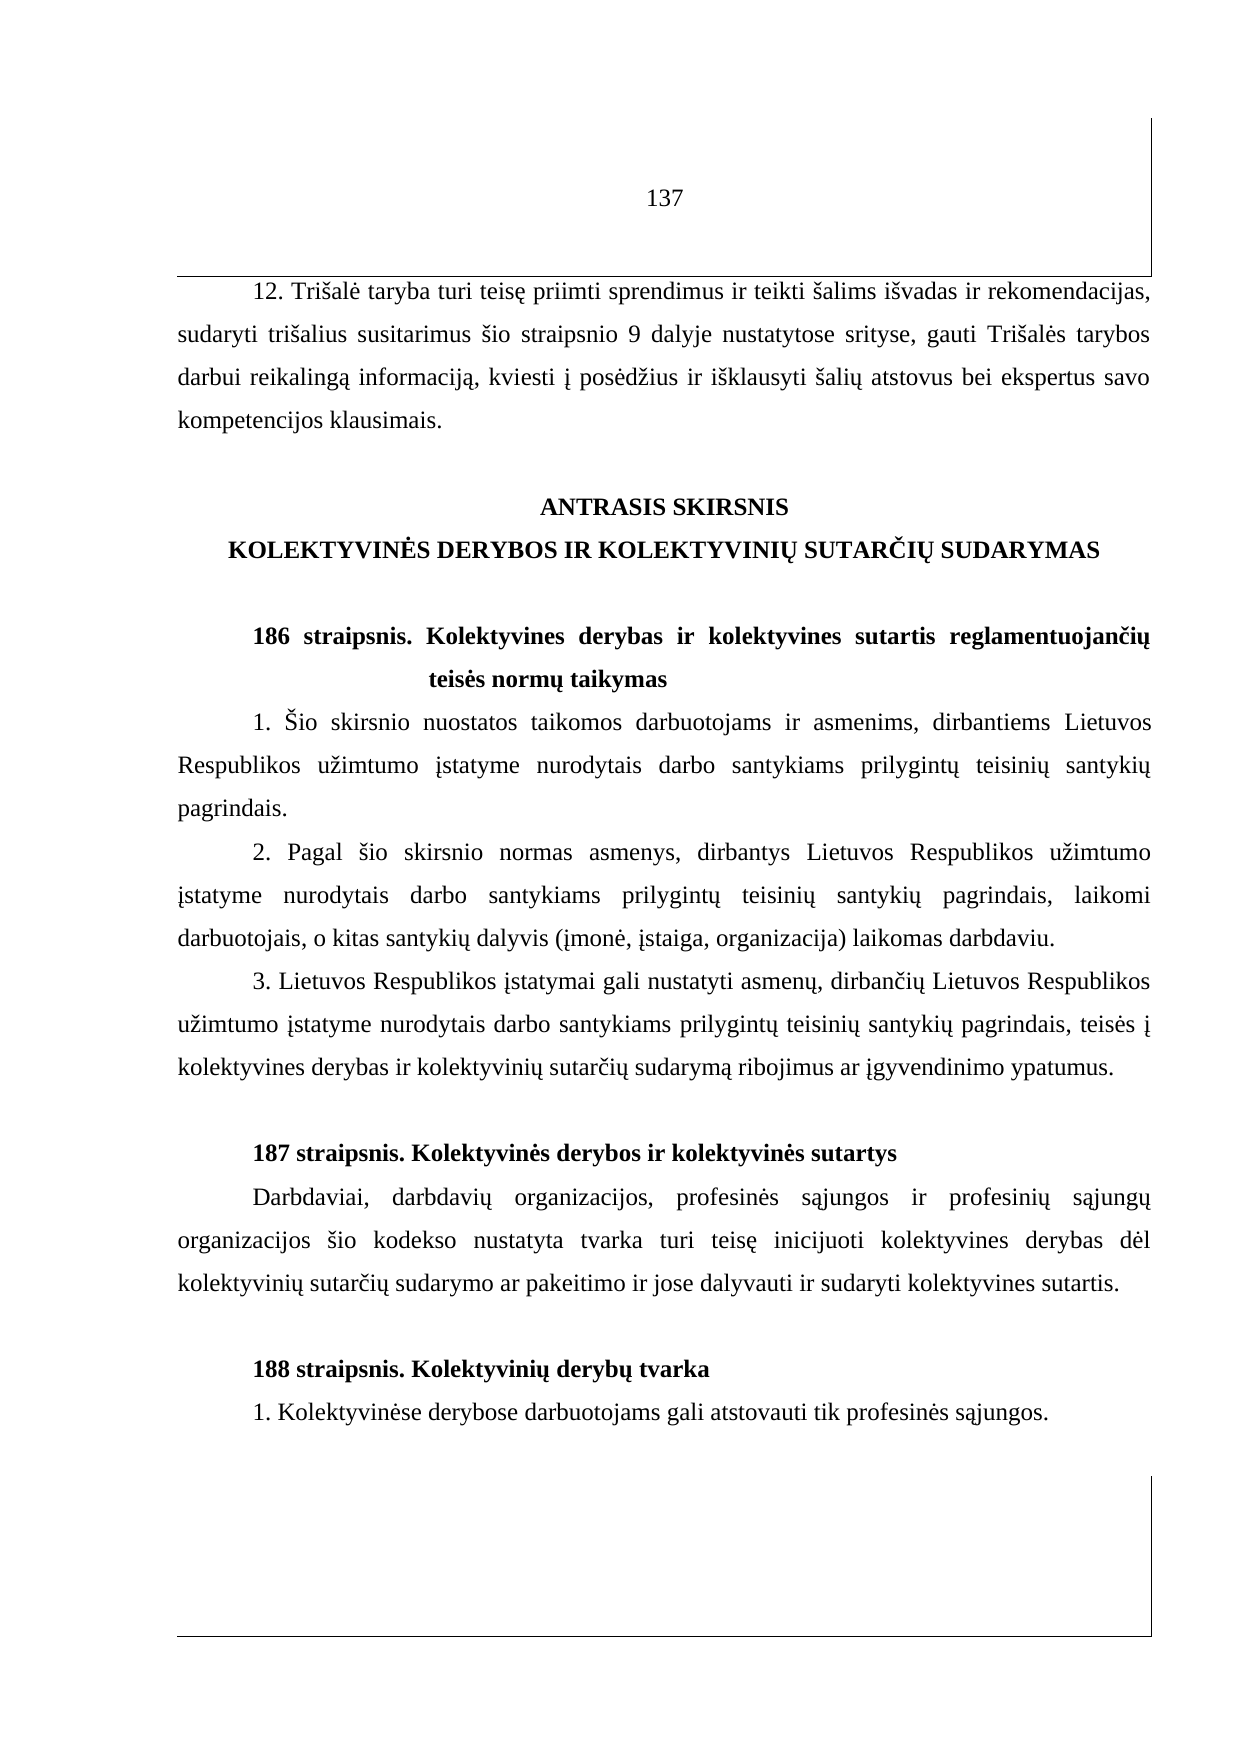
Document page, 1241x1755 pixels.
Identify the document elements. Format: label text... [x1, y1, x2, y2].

text KOLEKTYVINĖS DERYBOS IR KOLEKTYVINIŲ SUTARČIŲ SUDARYMAS [177, 535, 1152, 563]
text 187 straipsnis. Kolektyvinės derybos ir kolektyvinės sutartys [177, 1138, 1152, 1167]
text Darbdaviai, darbdavių organizacijos, profesinės sąjungos ir profesinių sąjungų organizacijos šio kodekso nustatyta tvarka turi teisę inicijuoti kolektyvines derybas dėl kolektyvinių sutarčių sudarymo ar pakeitimo ir jose dalyvauti ir sudaryti kolektyvines sutartis. [177, 1182, 1152, 1297]
text 3. Lietuvos Respublikos įstatymai gali nustatyti asmenų, dirbančių Lietuvos Respublikos užimtumo įstatyme nurodytais darbo santykiams prilygintų teisinių santykių pagrindais, teisės į kolektyvines derybas ir kolektyvinių sutarčių sudarymą ribojimus ar įgyvendinimo ypatumus. [177, 966, 1152, 1081]
text 188 straipsnis. Kolektyvinių derybų tvarka [177, 1354, 1152, 1383]
text 1. Šio skirsnio nuostatos taikomos darbuotojams ir asmenims, dirbantiems Lietuvos Respublikos užimtumo įstatyme nurodytais darbo santykiams prilygintų teisinių santykių pagrindais. [177, 707, 1152, 822]
text 1. Kolektyvinėse derybose darbuotojams gali atstovauti tik profesinės sąjungos. [177, 1397, 1152, 1426]
text 2. Pagal šio skirsnio normas asmenys, dirbantys Lietuvos Respublikos užimtumo įstatyme nurodytais darbo santykiams prilygintų teisinių santykių pagrindais, laikomi darbuotojais, o kitas santykių dalyvis (įmonė, įstaiga, organizacija) laikomas darbdaviu. [177, 837, 1152, 952]
text 12. Trišalė taryba turi teisę priimti sprendimus ir teikti šalims išvadas ir rekomendacijas, sudaryti trišalius susitarimus šio straipsnio 9 dalyje nustatytose srityse, gauti Trišalės tarybos darbui reikalingą informaciją, kviesti į posėdžius ir išklausyti šalių atstovus bei ekspertus savo kompetencijos klausimais. [177, 276, 1152, 434]
text ANTRASIS SKIRSNIS [177, 492, 1152, 520]
text 186 straipsnis. Kolektyvines derybas ir kolektyvines sutartis reglamentuojančių teisės normų taikymas [252, 621, 1152, 693]
